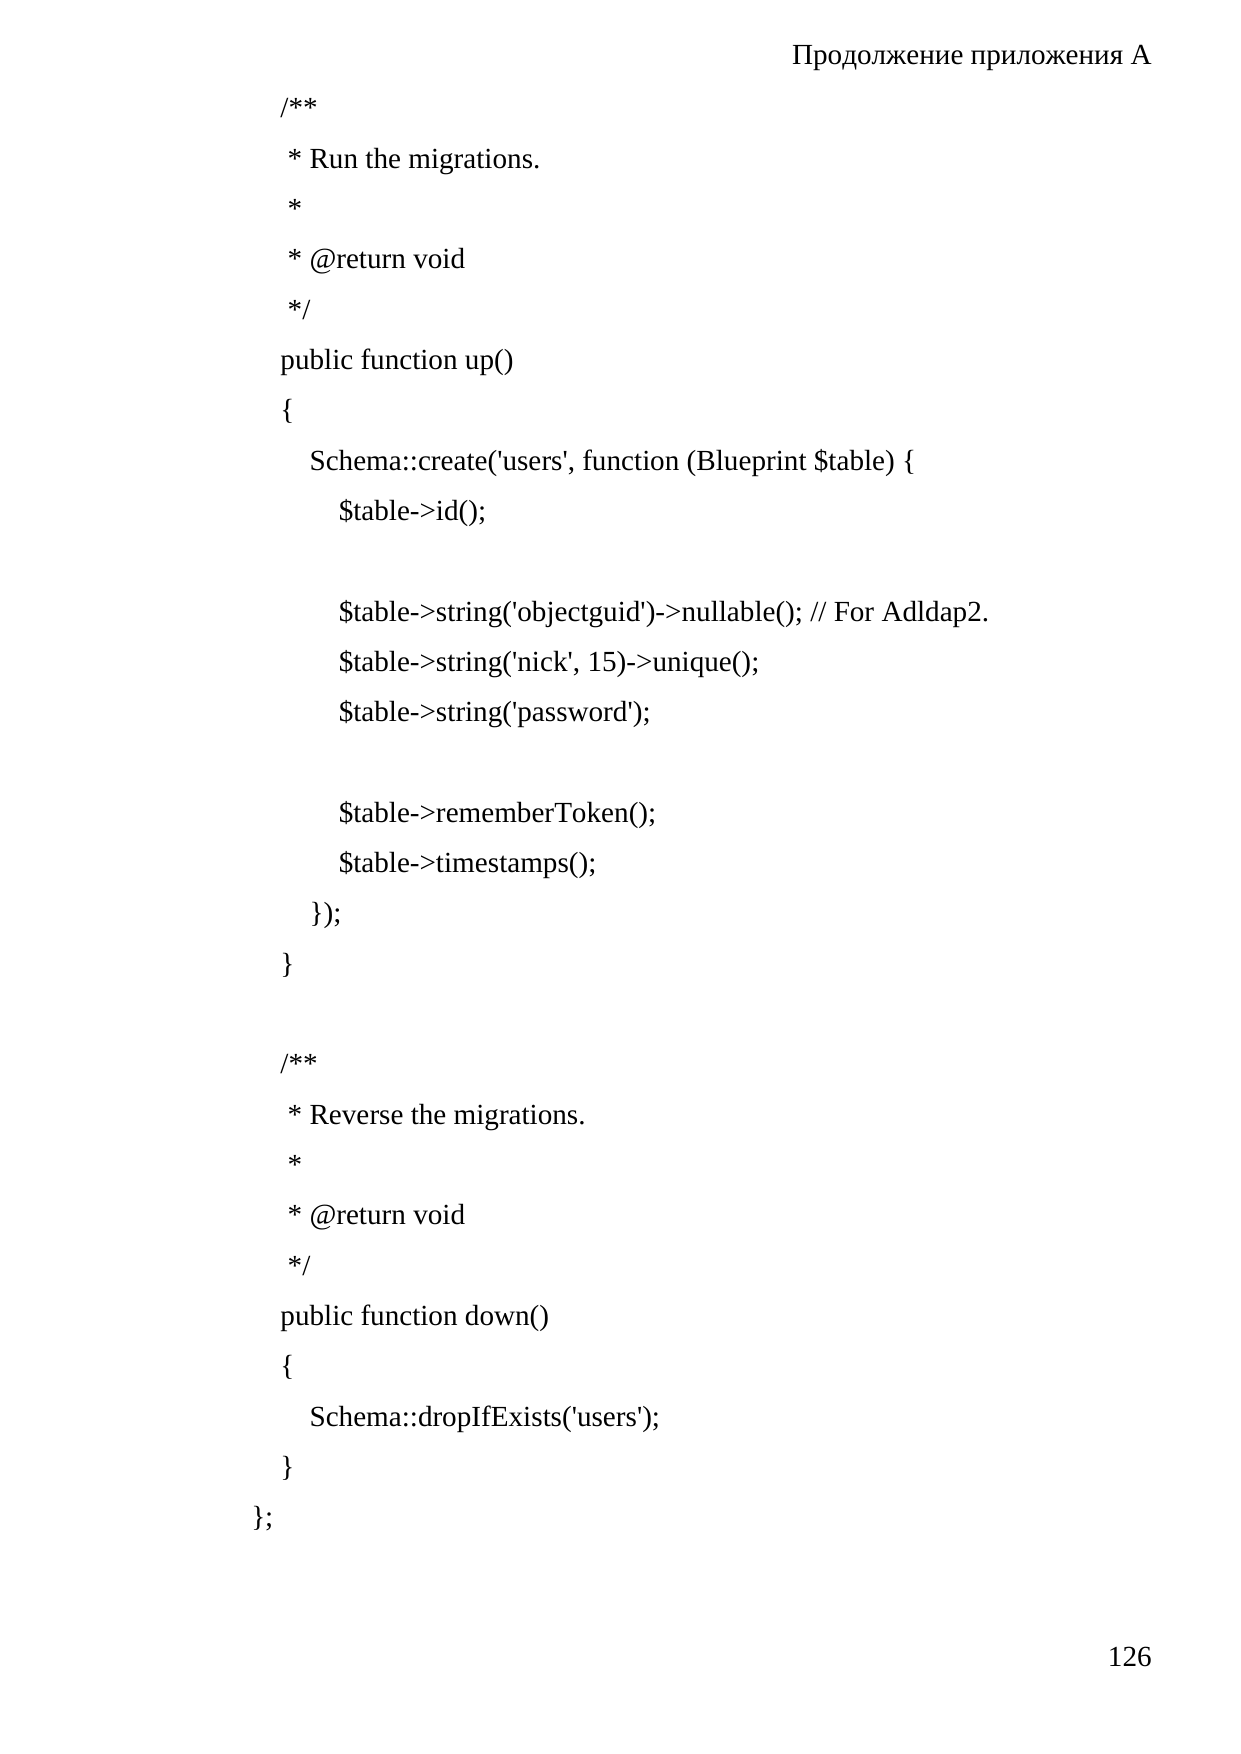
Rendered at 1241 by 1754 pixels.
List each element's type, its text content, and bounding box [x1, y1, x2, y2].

text public function up() [177, 342, 1152, 376]
text * Run the migrations. [177, 141, 1152, 174]
text $table->id(); [177, 493, 1152, 527]
text Schema::dropIfExists('users'); [177, 1399, 1152, 1432]
text * [177, 1147, 1152, 1181]
text $table->rememberToken(); [177, 795, 1152, 828]
text /** [177, 1047, 1152, 1080]
text */ [177, 1248, 1152, 1281]
text } [177, 1449, 1152, 1483]
text Schema::create('users', function (Blueprint $table) { [177, 443, 1152, 476]
text }); [177, 896, 1152, 929]
text { [177, 392, 1152, 426]
text }; [177, 1499, 1152, 1533]
text } [177, 946, 1152, 979]
text */ [177, 292, 1152, 325]
text $table->string('objectguid')->nullable(); // For Adldap2. [177, 594, 1152, 627]
text /** [177, 91, 1152, 124]
text * @return void [177, 242, 1152, 275]
text public function down() [177, 1298, 1152, 1332]
text * Reverse the migrations. [177, 1097, 1152, 1130]
text * [177, 191, 1152, 225]
text $table->timestamps(); [177, 845, 1152, 879]
text $table->string('nick', 15)->unique(); [177, 644, 1152, 678]
text * @return void [177, 1197, 1152, 1231]
text { [177, 1348, 1152, 1382]
text $table->string('password'); [177, 694, 1152, 728]
